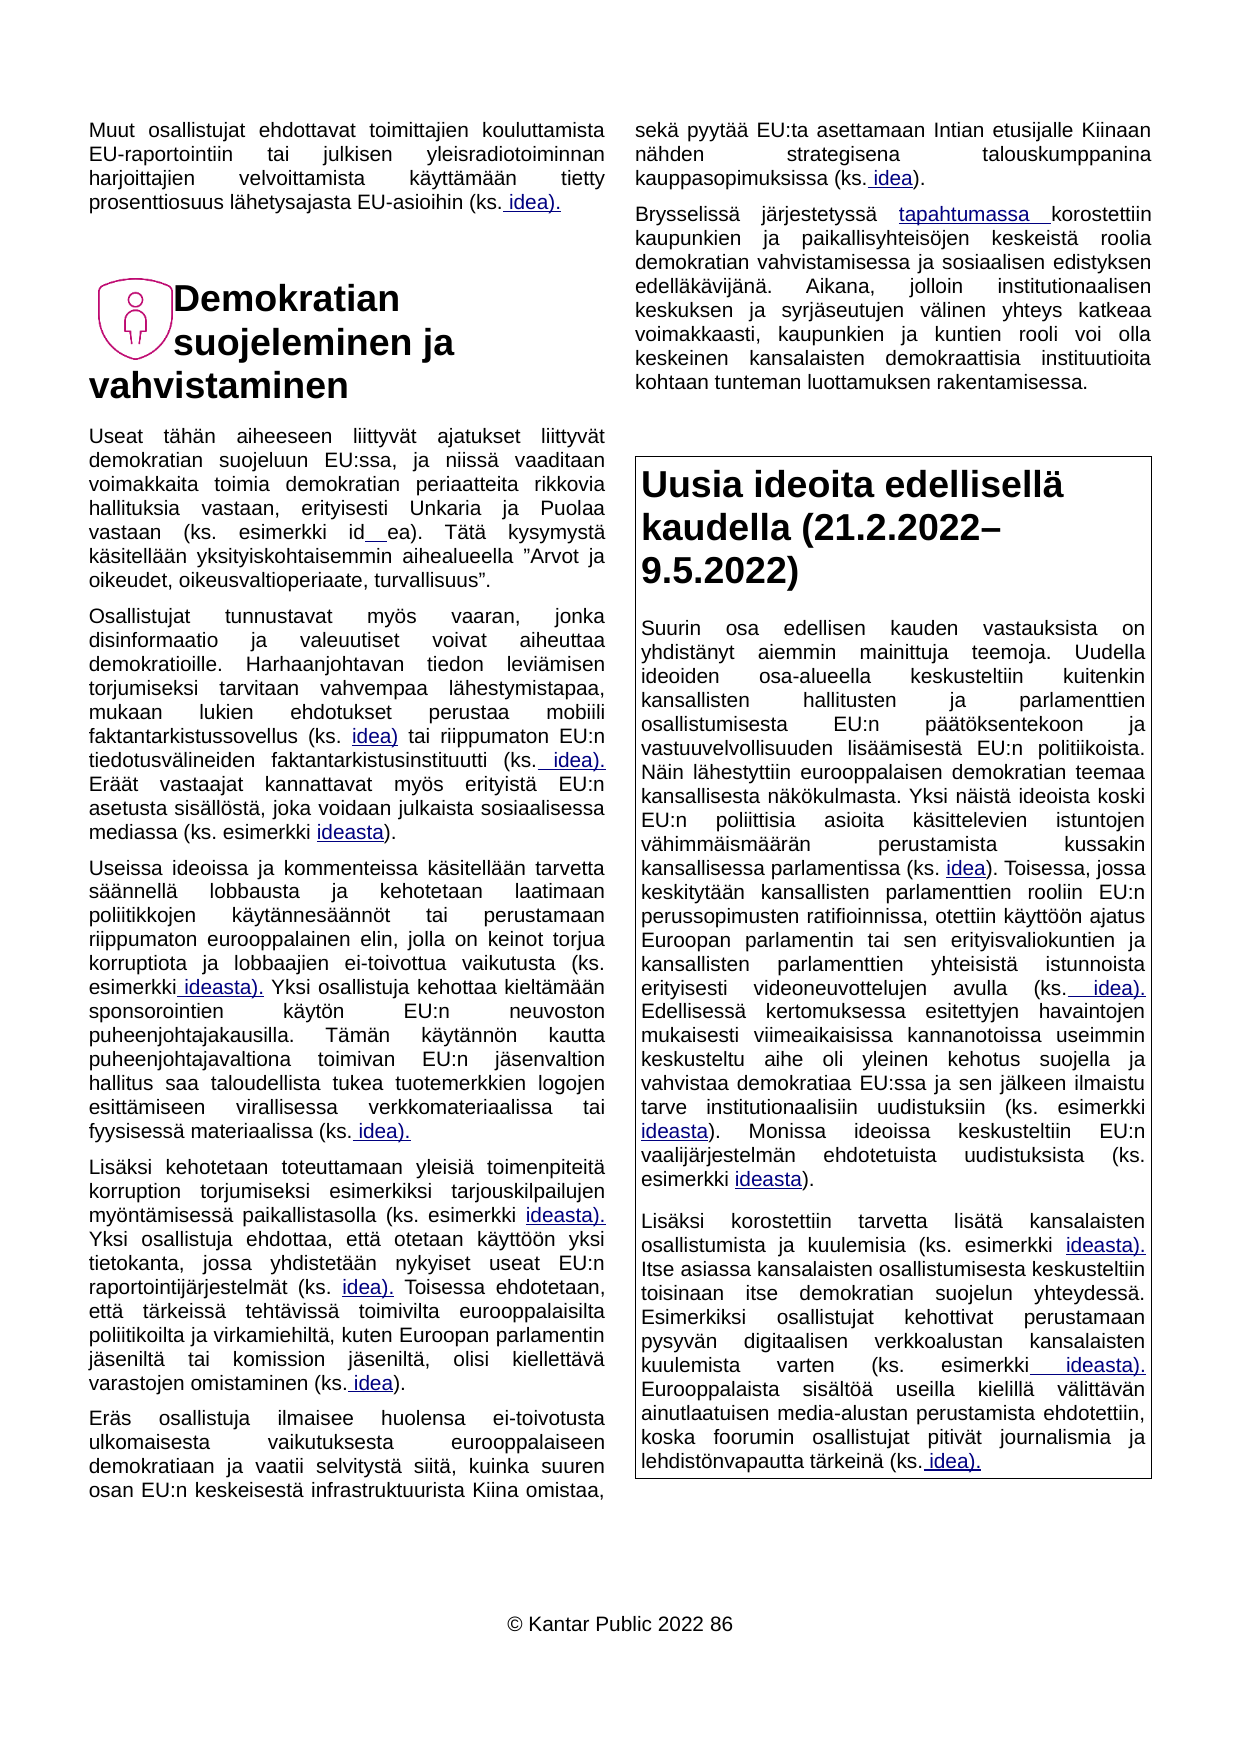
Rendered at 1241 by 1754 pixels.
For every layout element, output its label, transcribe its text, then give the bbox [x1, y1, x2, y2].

text Brysselissä järjestetyssä tapahtumassa korostettiin kaupunkien ja paikallisyhteisöjen keskeistä roolia demokratian vahvistamisessa ja sosiaalisen edistyksen edelläkävijänä. Aikana, jolloin institutionaalisen keskuksen ja syrjäseutujen välinen yhteys katkeaa voimakkaasti, kaupunkien ja kuntien rooli voi olla keskeinen kansalaisten demokraattisia instituutioita kohtaan tunteman luottamuksen rakentamisessa. [635, 202, 1152, 393]
text Muut osallistujat ehdottavat toimittajien kouluttamista EU-raportointiin tai julkisen yleisradiotoiminnan harjoittajien velvoittamista käyttämään tietty prosenttiosuus lähetysajasta EU-asioihin (ks. idea). [88, 118, 605, 214]
text Useat tähän aiheeseen liittyvät ajatukset liittyvät demokratian suojeluun EU:ssa, ja niissä vaaditaan voimakkaita toimia demokratian periaatteita rikkovia hallituksia vastaan, erityisesti Unkaria ja Puolaa vastaan (ks. esimerkki id ea). Tätä kysymystä käsitellään yksityiskohtaisemmin aihealueella ”Arvot ja oikeudet, oikeusvaltioperiaate, turvallisuus”. [88, 424, 605, 592]
subtitle Uusia ideoita edellisellä kaudella (21.2.2022–9.5.2022) [636, 457, 1151, 598]
text Useissa ideoissa ja kommenteissa käsitellään tarvetta säännellä lobbausta ja kehotetaan laatimaan poliitikkojen käytännesäännöt tai perustamaan riippumaton eurooppalainen elin, jolla on keinot torjua korruptiota ja lobbaajien ei-toivottua vaikutusta (ks. esimerkki ideasta). Yksi osallistuja kehottaa kieltämään sponsorointien käytön EU:n neuvoston puheenjohtajakausilla. Tämän käytännön kautta puheenjohtajavaltiona toimivan EU:n jäsenvaltion hallitus saa taloudellista tukea tuotemerkkien logojen esittämiseen virallisessa verkkomateriaalissa tai fyysisessä materiaalissa (ks. idea). [88, 855, 605, 1143]
text Osallistujat tunnustavat myös vaaran, jonka disinformaatio ja valeuutiset voivat aiheuttaa demokratioille. Harhaanjohtavan tiedon leviämisen torjumiseksi tarvitaan vahvempaa lähestymistapaa, mukaan lukien ehdotukset perustaa mobiili faktantarkistussovellus (ks. idea) tai riippumaton EU:n tiedotusvälineiden faktantarkistusinstituutti (ks. idea). Eräät vastaajat kannattavat myös erityistä EU:n asetusta sisällöstä, joka voidaan julkaista sosiaalisessa mediassa (ks. esimerkki ideasta). [88, 604, 605, 843]
text Lisäksi kehotetaan toteuttamaan yleisiä toimenpiteitä korruption torjumiseksi esimerkiksi tarjouskilpailujen myöntämisessä paikallistasolla (ks. esimerkki ideasta). Yksi osallistuja ehdottaa, että otetaan käyttöön yksi tietokanta, jossa yhdistetään nykyiset useat EU:n raportointijärjestelmät (ks. idea). Toisessa ehdotetaan, että tärkeissä tehtävissä toimivilta eurooppalaisilta poliitikoilta ja virkamiehiltä, kuten Euroopan parlamentin jäseniltä tai komission jäseniltä, olisi kiellettävä varastojen omistaminen (ks. idea). [88, 1155, 605, 1394]
text Suurin osa edellisen kauden vastauksista on yhdistänyt aiemmin mainittuja teemoja. Uudella ideoiden osa-alueella keskusteltiin kuitenkin kansallisten hallitusten ja parlamenttien osallistumisesta EU:n päätöksentekoon ja vastuuvelvollisuuden lisäämisestä EU:n politiikoista. Näin lähestyttiin eurooppalaisen demokratian teemaa kansallisesta näkökulmasta. Yksi näistä ideoista koski EU:n poliittisia asioita käsittelevien istuntojen vähimmäismäärän perustamista kussakin kansallisessa parlamentissa (ks. idea). Toisessa, jossa keskitytään kansallisten parlamenttien rooliin EU:n perussopimusten ratifioinnissa, otettiin käyttöön ajatus Euroopan parlamentin tai sen erityisvaliokuntien ja kansallisten parlamenttien yhteisistä istunnoista erityisesti videoneuvottelujen avulla (ks. idea). Edellisessä kertomuksessa esitettyjen havaintojen mukaisesti viimeaikaisissa kannanotoissa useimmin keskusteltu aihe oli yleinen kehotus suojella ja vahvistaa demokratiaa EU:ssa ja sen jälkeen ilmaistu tarve institutionaalisiin uudistuksiin (ks. esimerkki ideasta). Monissa ideoissa keskusteltiin EU:n vaalijärjestelmän ehdotetuista uudistuksista (ks. esimerkki ideasta). [636, 610, 1151, 1197]
picture [98, 278, 173, 360]
text Lisäksi korostettiin tarvetta lisätä kansalaisten osallistumista ja kuulemisia (ks. esimerkki ideasta). Itse asiassa kansalaisten osallistumisesta keskusteltiin toisinaan itse demokratian suojelun yhteydessä. Esimerkiksi osallistujat kehottivat perustamaan pysyvän digitaalisen verkkoalustan kansalaisten kuulemista varten (ks. esimerkki ideasta). Eurooppalaista sisältöä useilla kielillä välittävän ainutlaatuisen media-alustan perustamista ehdotettiin, koska foorumin osallistujat pitivät journalismia ja lehdistönvapautta tärkeinä (ks. idea). [636, 1203, 1151, 1478]
text sekä pyytää EU:ta asettamaan Intian etusijalle Kiinaan nähden strategisena talouskumppanina kauppasopimuksissa (ks. idea). [635, 118, 1152, 190]
text Eräs osallistuja ilmaisee huolensa ei-toivotusta ulkomaisesta vaikutuksesta eurooppalaiseen demokratiaan ja vaatii selvitystä siitä, kuinka suuren osan EU:n keskeisestä infrastruktuurista Kiina omistaa, [88, 1406, 605, 1502]
subtitle Demokratian suojeleminen ja vahvistaminen [88, 360, 605, 406]
